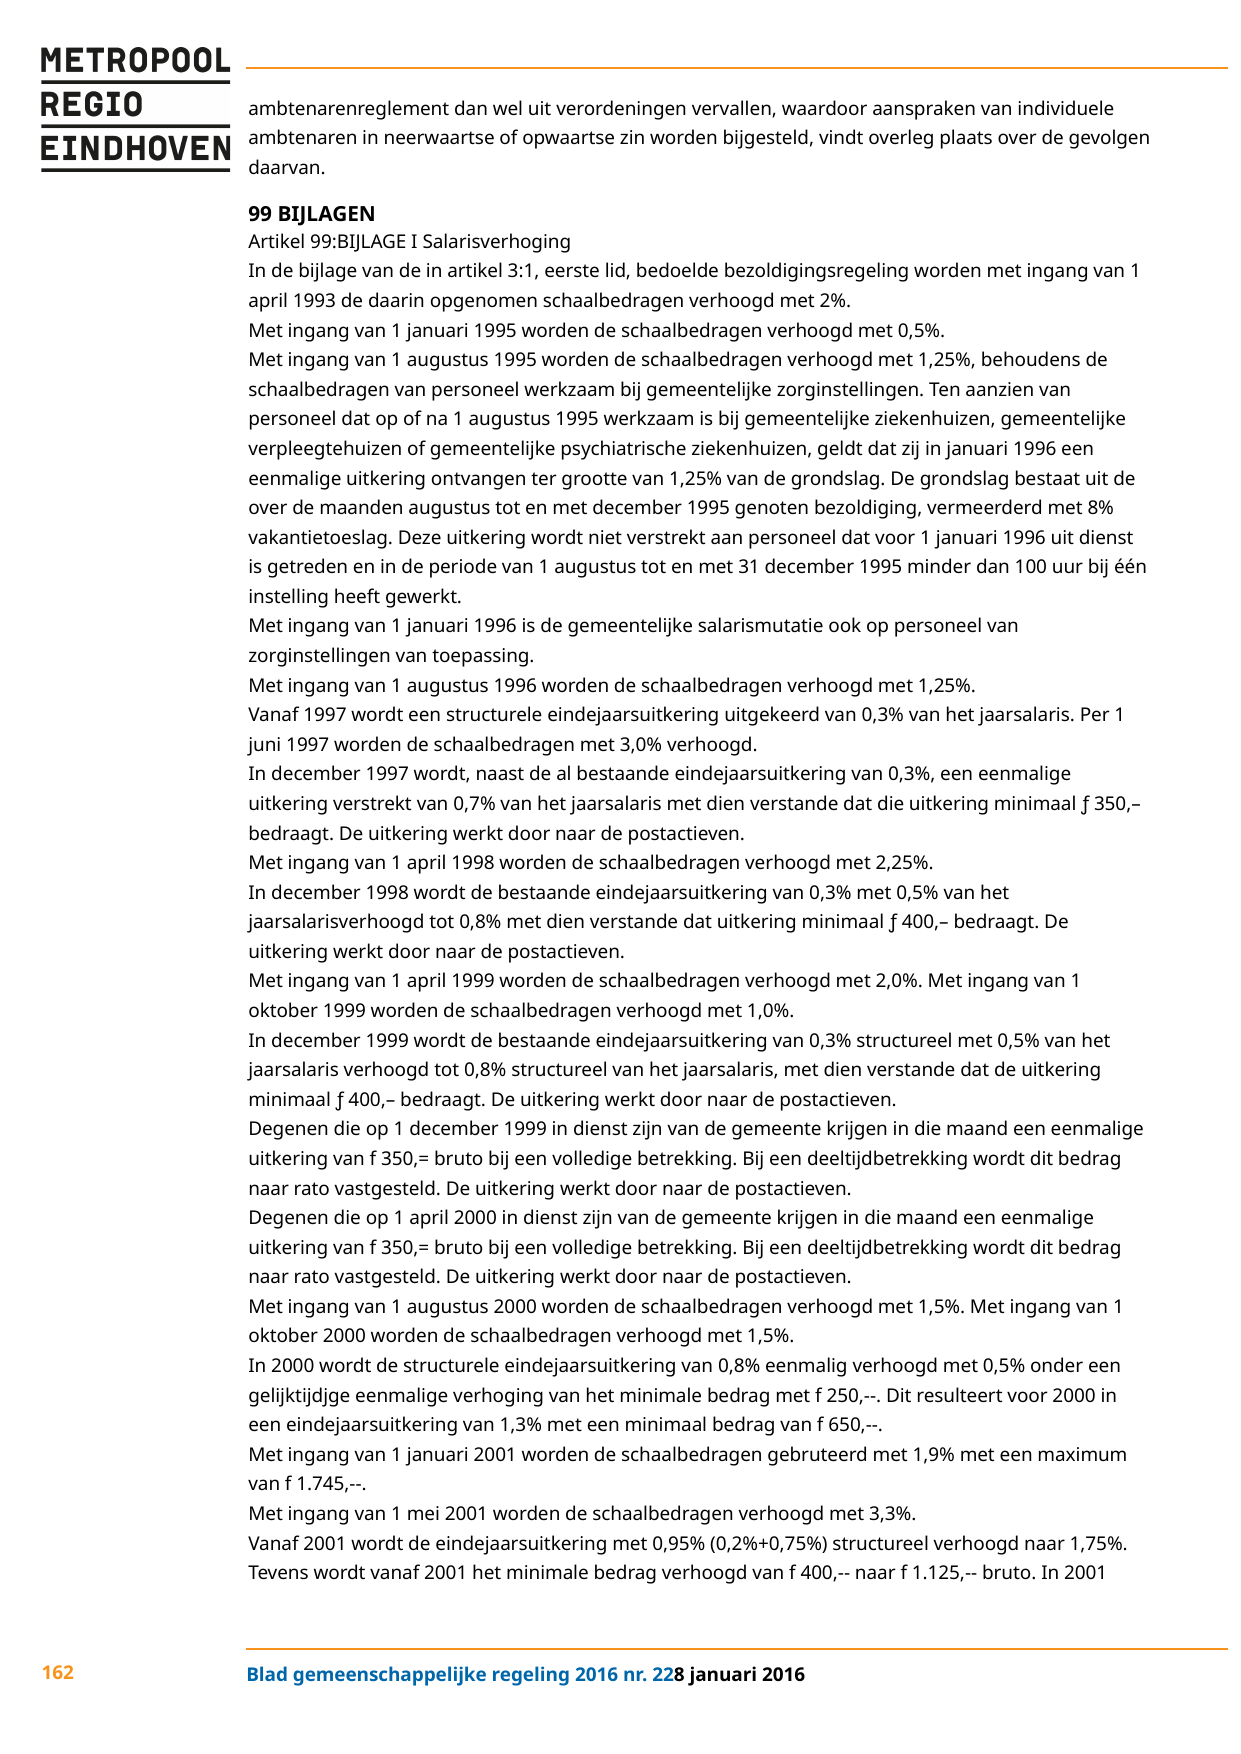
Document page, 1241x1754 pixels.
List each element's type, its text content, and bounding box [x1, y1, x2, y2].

text ambtenarenreglement dan wel uit verordeningen vervallen, waardoor aanspraken van individuele ambtenaren in neerwaartse of opwaartse zin worden bijgesteld, vindt overleg plaats over de gevolgen daarvan. [248, 95, 1152, 180]
text Met ingang van 1 augustus 1996 worden de schaalbedragen verhoogd met 1,25%. [248, 672, 1152, 697]
text Met ingang van 1 januari 1996 is de gemeentelijke salarismutatie ook op personeel van zorginstellingen van toepassing. [248, 613, 1152, 668]
text Degenen die op 1 december 1999 in dienst zijn van de gemeente krijgen in die maand een eenmalige uitkering van f 350,= bruto bij een volledige betrekking. Bij een deeltijdbetrekking wordt dit bedrag naar rato vastgesteld. De uitkering werkt door naar de postactieven. [248, 1116, 1152, 1200]
text Degenen die op 1 april 2000 in dienst zijn van de gemeente krijgen in die maand een eenmalige uitkering van f 350,= bruto bij een volledige betrekking. Bij een deeltijdbetrekking wordt dit bedrag naar rato vastgesteld. De uitkering werkt door naar de postactieven. [248, 1204, 1152, 1289]
text Met ingang van 1 mei 2001 worden de schaalbedragen verhoogd met 3,3%. [248, 1500, 1152, 1526]
text Met ingang van 1 augustus 2000 worden de schaalbedragen verhoogd met 1,5%. Met ingang van 1 oktober 2000 worden de schaalbedragen verhoogd met 1,5%. [248, 1293, 1152, 1348]
text In december 1999 wordt de bestaande eindejaarsuitkering van 0,3% structureel met 0,5% van het jaarsalaris verhoogd tot 0,8% structureel van het jaarsalaris, met dien verstande dat de uitkering minimaal ƒ 400,– bedraagt. De uitkering werkt door naar de postactieven. [248, 1027, 1152, 1112]
text Artikel 99:BIJLAGE I Salarisverhoging [248, 228, 1152, 254]
text Met ingang van 1 januari 2001 worden de schaalbedragen gebruteerd met 1,9% met een maximum van f 1.745,--. [248, 1441, 1152, 1496]
text Met ingang van 1 april 1998 worden de schaalbedragen verhoogd met 2,25%. [248, 849, 1152, 875]
text Vanaf 2001 wordt de eindejaarsuitkering met 0,95% (0,2%+0,75%) structureel verhoogd naar 1,75%. Tevens wordt vanaf 2001 het minimale bedrag verhoogd van f 400,-- naar f 1.125,-- bruto. In 2001 [248, 1530, 1152, 1585]
text Met ingang van 1 augustus 1995 worden de schaalbedragen verhoogd met 1,25%, behoudens de schaalbedragen van personeel werkzaam bij gemeentelijke zorginstellingen. Ten aanzien van personeel dat op of na 1 augustus 1995 werkzaam is bij gemeentelijke ziekenhuizen, gemeentelijke verpleegtehuizen of gemeentelijke psychiatrische ziekenhuizen, geldt dat zij in januari 1996 een eenmalige uitkering ontvangen ter grootte van 1,25% van de grondslag. De grondslag bestaat uit de over de maanden augustus tot en met december 1995 genoten bezoldiging, vermeerderd met 8% vakantietoeslag. Deze uitkering wordt niet verstrekt aan personeel dat voor 1 januari 1996 uit dienst is getreden en in de periode van 1 augustus tot en met 31 december 1995 minder dan 100 uur bij één instelling heeft gewerkt. [248, 346, 1152, 609]
text In december 1998 wordt de bestaande eindejaarsuitkering van 0,3% met 0,5% van het jaarsalarisverhoogd tot 0,8% met dien verstande dat uitkering minimaal ƒ 400,– bedraagt. De uitkering werkt door naar de postactieven. [248, 879, 1152, 964]
text Met ingang van 1 januari 1995 worden de schaalbedragen verhoogd met 0,5%. [248, 317, 1152, 342]
text Vanaf 1997 wordt een structurele eindejaarsuitkering uitgekeerd van 0,3% van het jaarsalaris. Per 1 juni 1997 worden de schaalbedragen met 3,0% verhoogd. [248, 701, 1152, 757]
text In de bijlage van de in artikel 3:1, eerste lid, bedoelde bezoldigingsregeling worden met ingang van 1 april 1993 de daarin opgenomen schaalbedragen verhoogd met 2%. [248, 258, 1152, 313]
picture [41, 47, 231, 172]
text Met ingang van 1 april 1999 worden de schaalbedragen verhoogd met 2,0%. Met ingang van 1 oktober 1999 worden de schaalbedragen verhoogd met 1,0%. [248, 968, 1152, 1023]
text In december 1997 wordt, naast de al bestaande eindejaarsuitkering van 0,3%, een eenmalige uitkering verstrekt van 0,7% van het jaarsalaris met dien verstande dat die uitkering minimaal ƒ 350,– bedraagt. De uitkering werkt door naar de postactieven. [248, 761, 1152, 845]
text 99 BIJLAGEN [248, 199, 1152, 228]
text In 2000 wordt de structurele eindejaarsuitkering van 0,8% eenmalig verhoogd met 0,5% onder een gelijktijdjge eenmalige verhoging van het minimale bedrag met f 250,--. Dit resulteert voor 2000 in een eindejaarsuitkering van 1,3% met een minimaal bedrag van f 650,--. [248, 1352, 1152, 1437]
